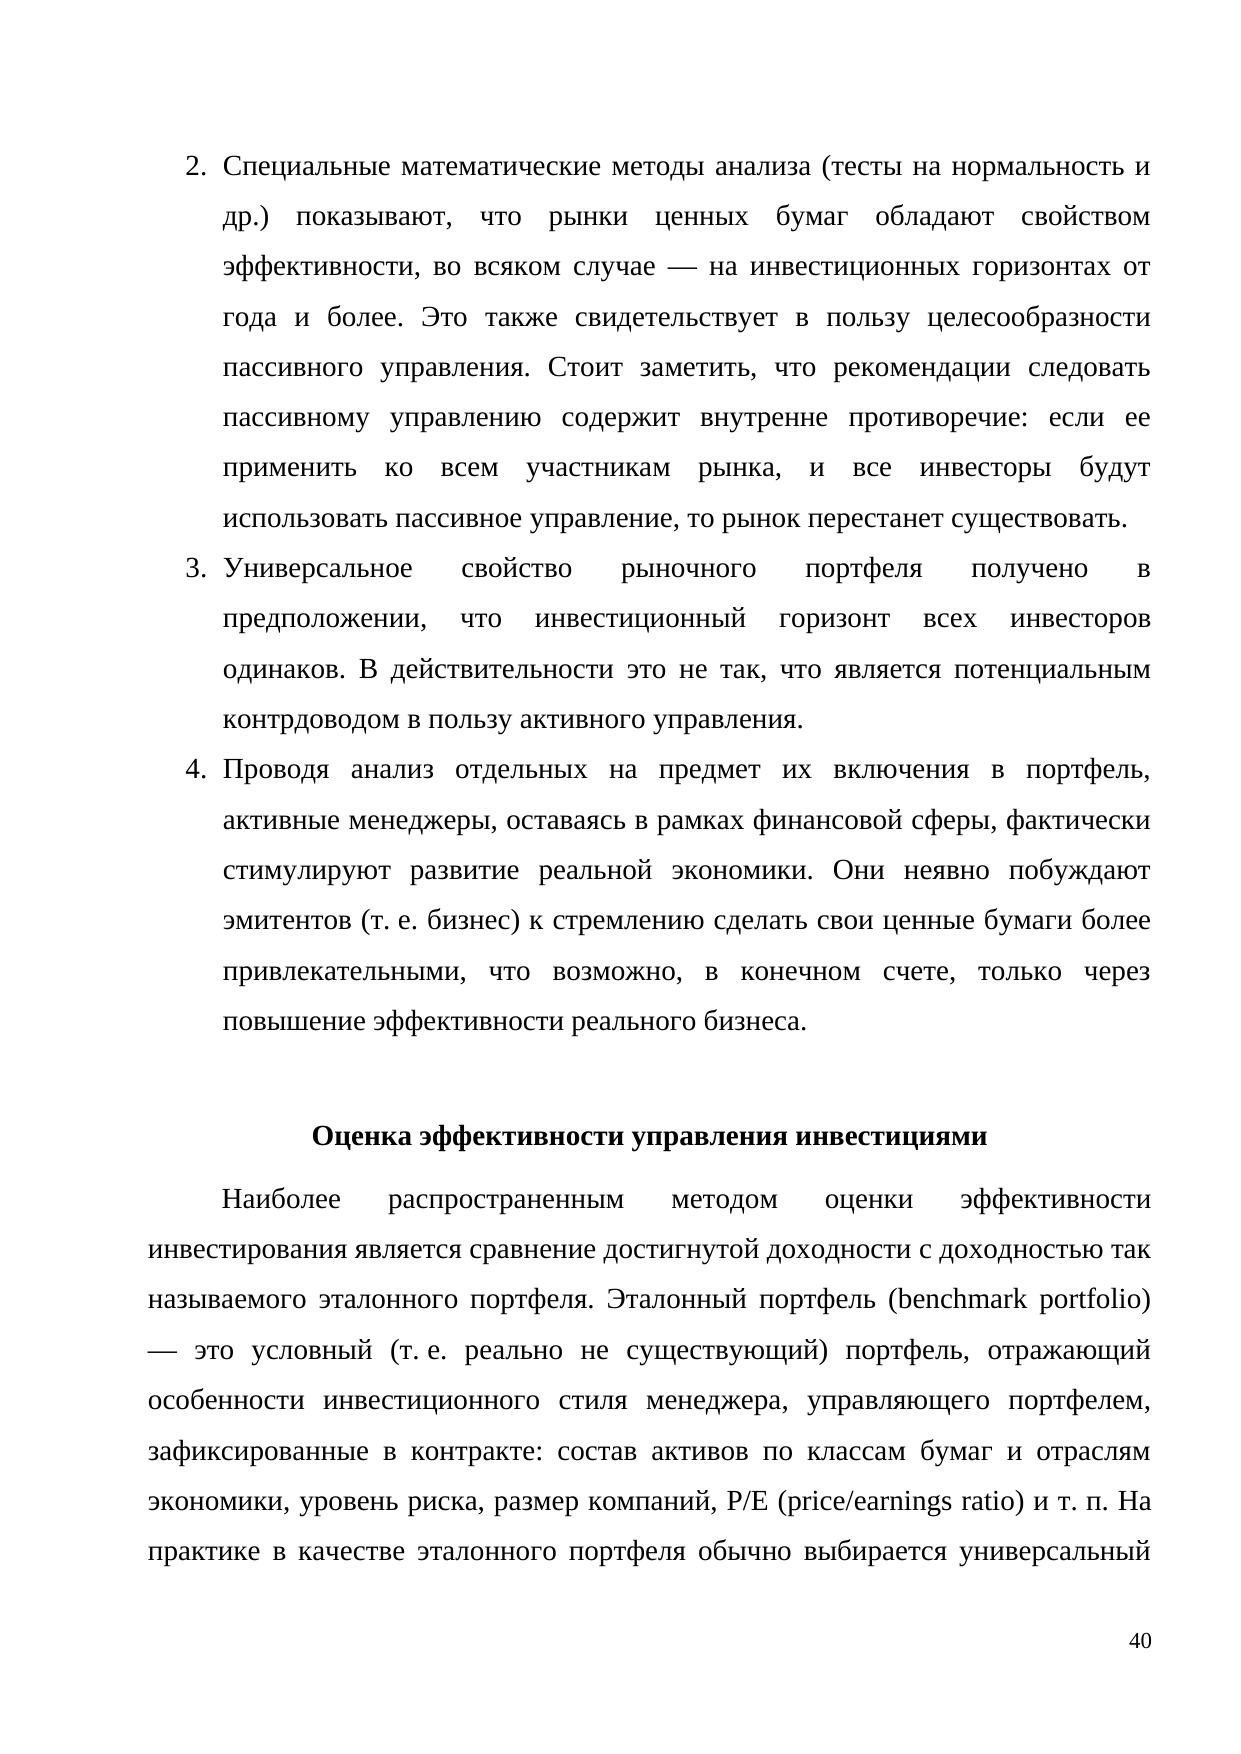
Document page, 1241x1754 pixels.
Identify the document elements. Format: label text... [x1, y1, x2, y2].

list Специальные математические методы анализа (тесты на нормальность и др.) показывают, что рынки ценных бумаг обладают свойством эффективности, во всяком случае — на инвестиционных горизонтах от года и более. Это также свидетельствует в пользу целесообразности пассивного управления. Стоит заметить, что рекомендации следовать пассивному управлению содержит внутренне противоречие: если ее применить ко всем участникам рынка, и все инвесторы будут использовать пассивное управление, то рынок перестанет существовать. [185, 148, 1152, 533]
list Универсальное свойство рыночного портфеля получено в предположении, что инвестиционный горизонт всех инвесторов одинаков. В действительности это не так, что является потенциальным контрдоводом в пользу активного управления. [185, 550, 1152, 735]
list Проводя анализ отдельных на предмет их включения в портфель, активные менеджеры, оставаясь в рамках финансовой сферы, фактически стимулируют развитие реальной экономики. Они неявно побуждают эмитентов (т. е. бизнес) к стремлению сделать свои ценные бумаги более привлекательными, что возможно, в конечном счете, только через повышение эффективности реального бизнеса. [185, 751, 1152, 1037]
text Наиболее распространенным методом оценки эффективности инвестирования является сравнение достигнутой доходности с доходностью так называемого эталонного портфеля. Эталонный портфель (benchmark portfolio) — это условный (т. е. реально не существующий) портфель, отражающий особенности инвестиционного стиля менеджера, управляющего портфелем, зафиксированные в контракте: состав активов по классам бумаг и отраслям экономики, уровень риска, размер компаний, P/E (price/earnings ratio) и т. п. На практике в качестве эталонного портфеля обычно выбирается универсальный [148, 1181, 1152, 1567]
subtitle Оценка эффективности управления инвестициями [148, 1118, 1152, 1152]
